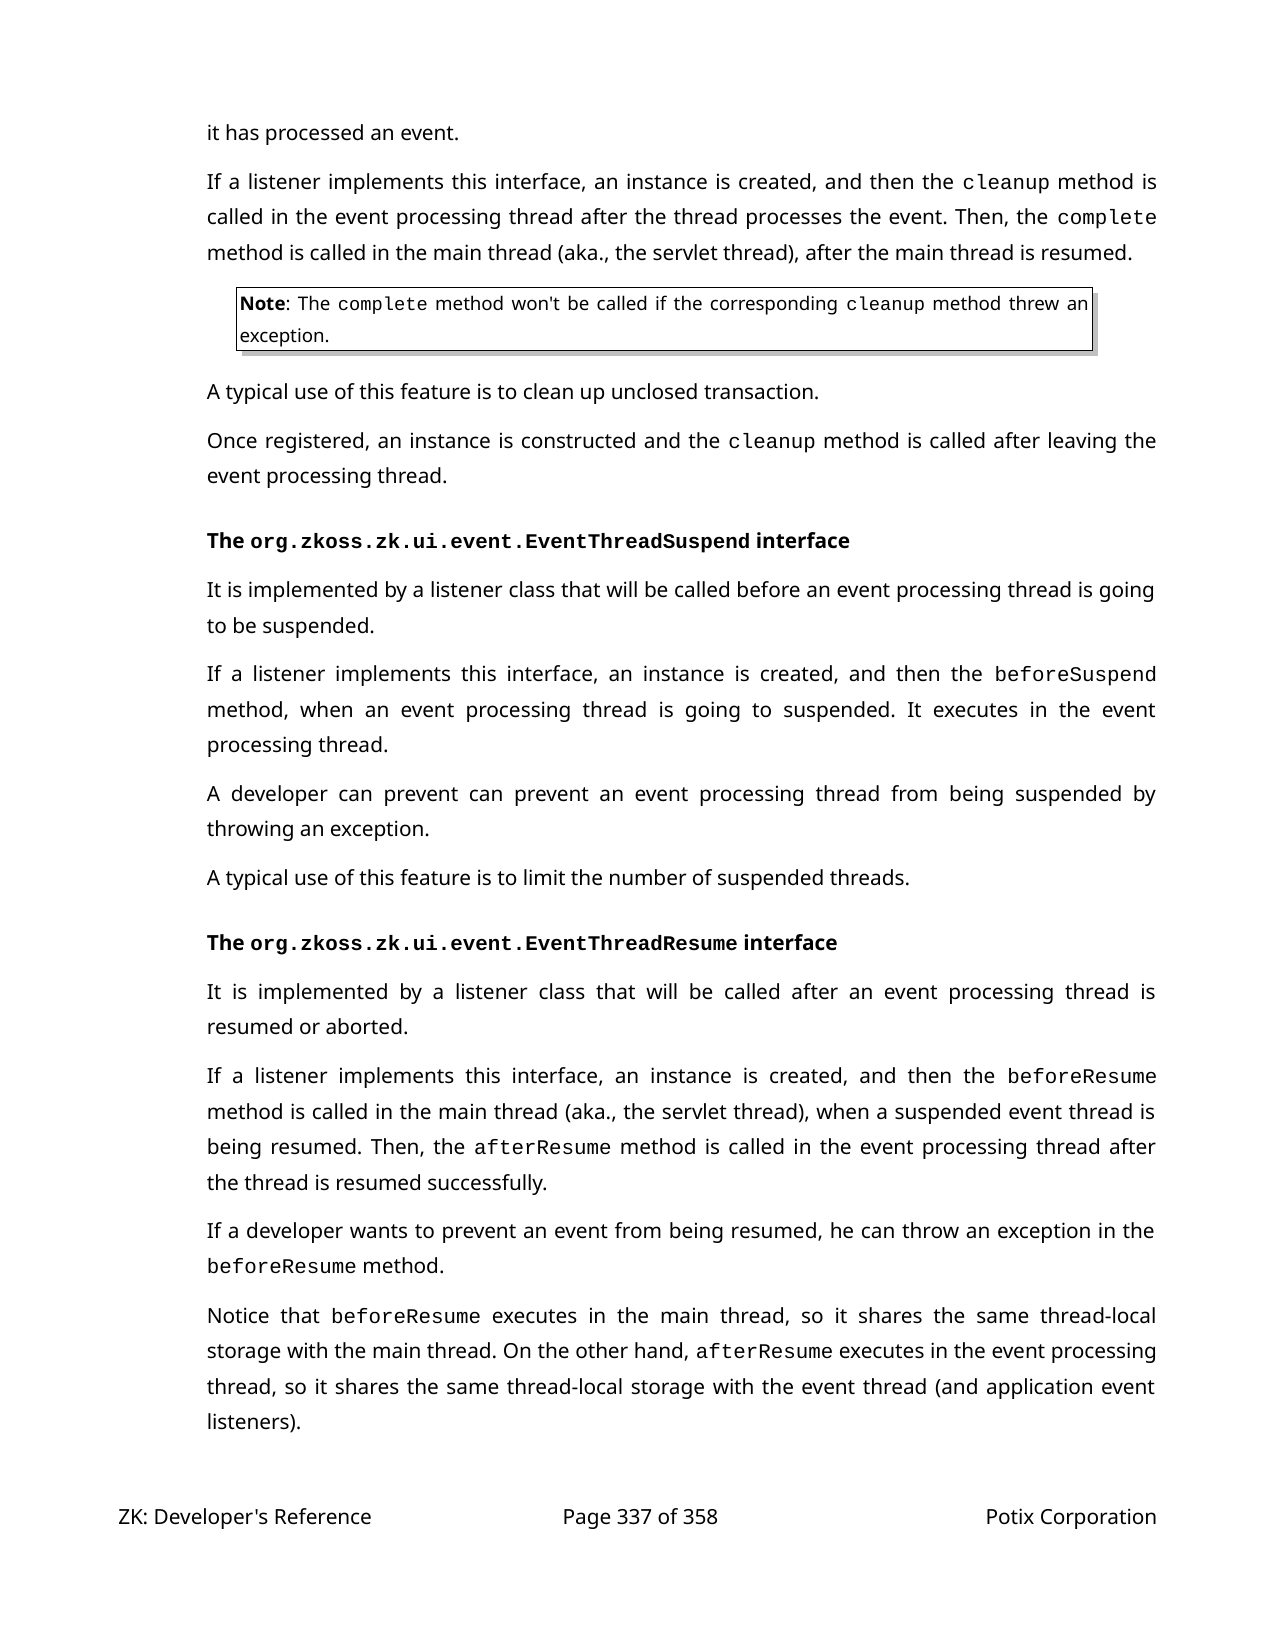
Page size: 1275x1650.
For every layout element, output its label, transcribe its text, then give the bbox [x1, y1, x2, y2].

text If a listener implements this interface, an instance is created, and then the cleanup method is called in the event processing thread after the thread processes the event. Then, the complete method is called in the main thread (aka., the servlet thread), after the main thread is resumed. [207, 167, 1157, 266]
text A typical use of this feature is to clean up unclosed transaction. [207, 377, 1157, 405]
text Note: The complete method won't be called if the corresponding cleanup method threw an exception. [237, 288, 1092, 350]
text If a developer wants to prevent an event from being resumed, he can throw an exception in the beforeResume method. [207, 1216, 1157, 1280]
text Once registered, an instance is constructed and the cleanup method is called after leaving the event processing thread. [207, 426, 1157, 490]
text it has processed an event. [207, 118, 1157, 146]
text Notice that beforeResume executes in the main thread, so it shares the same thread-local storage with the main thread. On the other hand, afterResume executes in the event processing thread, so it shares the same thread-local storage with the event thread (and application event listeners). [207, 1301, 1157, 1435]
text A typical use of this feature is to limit the number of suspended threads. [207, 863, 1157, 891]
text If a listener implements this interface, an instance is created, and then the beforeSuspend method, when an event processing thread is going to suspended. It executes in the event processing thread. [207, 659, 1157, 758]
text If a listener implements this interface, an instance is created, and then the beforeResume method is called in the main thread (aka., the servlet thread), when a suspended event thread is being resumed. Then, the afterResume method is called in the event processing thread after the thread is resumed successfully. [207, 1061, 1157, 1196]
text It is implemented by a listener class that will be called before an event processing thread is going to be suspended. [207, 576, 1157, 639]
text It is implemented by a listener class that will be called after an event processing thread is resumed or aborted. [207, 977, 1157, 1041]
subtitle The org.zkoss.zk.ui.event.EventThreadResume interface [207, 928, 1157, 957]
subtitle The org.zkoss.zk.ui.event.EventThreadSuspend interface [207, 526, 1157, 555]
text A developer can prevent can prevent an event processing thread from being suspended by throwing an exception. [207, 779, 1157, 843]
